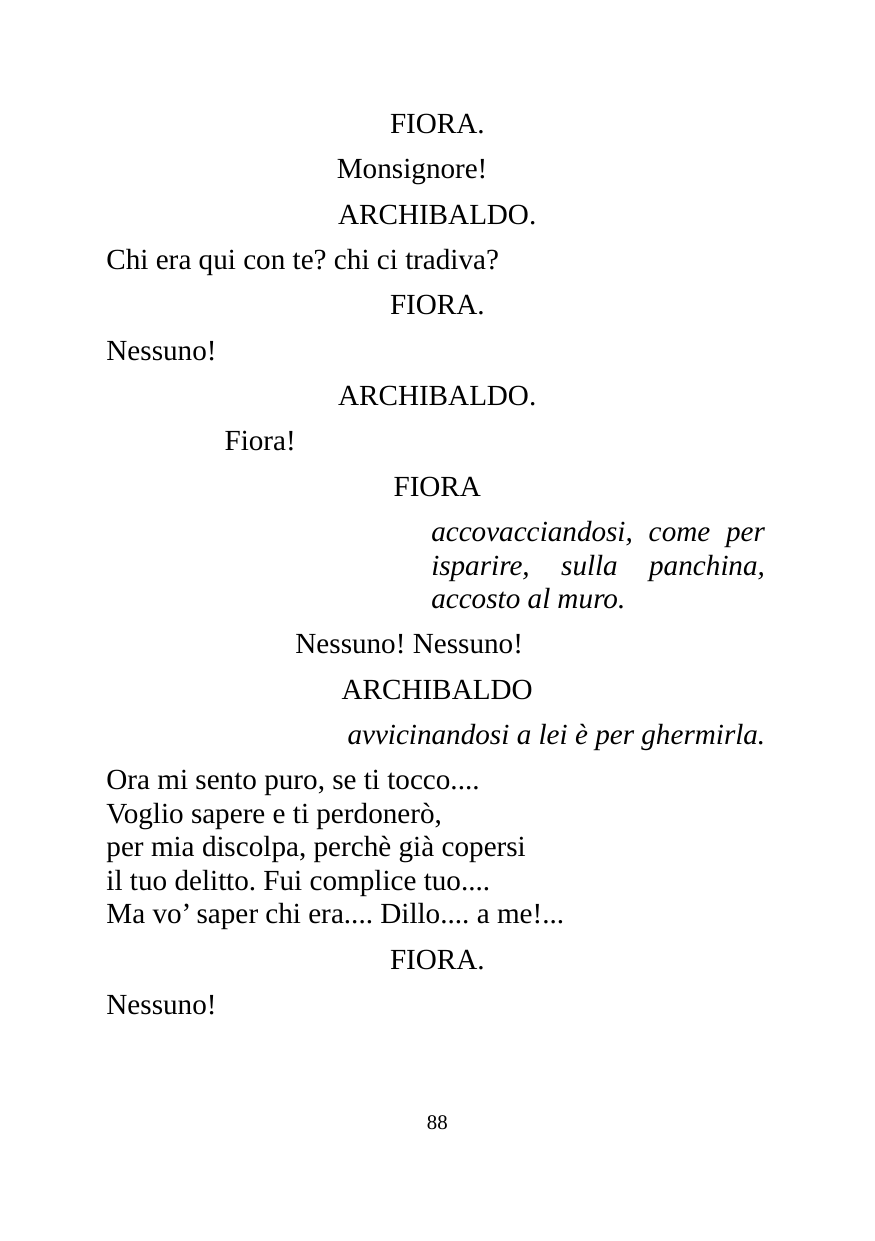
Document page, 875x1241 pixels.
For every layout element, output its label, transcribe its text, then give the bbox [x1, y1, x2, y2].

text ARCHIBALDO [106, 672, 768, 705]
text Ora mi sento puro, se ti tocco.... Voglio sapere e ti perdonerò, per mia discolpa, perchè già copersi il tuo delitto. Fui complice tuo.... Ma vo’ saper chi era.... Dillo.... a me!... [106, 762, 768, 930]
text Monsignore! [106, 152, 768, 185]
text ARCHIBALDO. [106, 197, 768, 230]
text avvicinandosi a lei è per ghermirla. [342, 717, 768, 751]
text accovacciandosi, come per isparire, sulla panchina, accosto al muro. [431, 514, 768, 615]
text FIORA. [106, 106, 768, 140]
text Nessuno! [106, 333, 768, 366]
text Fiora! [106, 423, 768, 457]
text FIORA. [106, 287, 768, 321]
text ARCHIBALDO. [106, 378, 768, 412]
text Chi era qui con te? chi ci tradiva? [106, 242, 768, 276]
text Nessuno! [106, 987, 768, 1021]
text Nessuno! Nessuno! [106, 626, 768, 660]
text FIORA [106, 469, 768, 502]
text FIORA. [106, 942, 768, 975]
